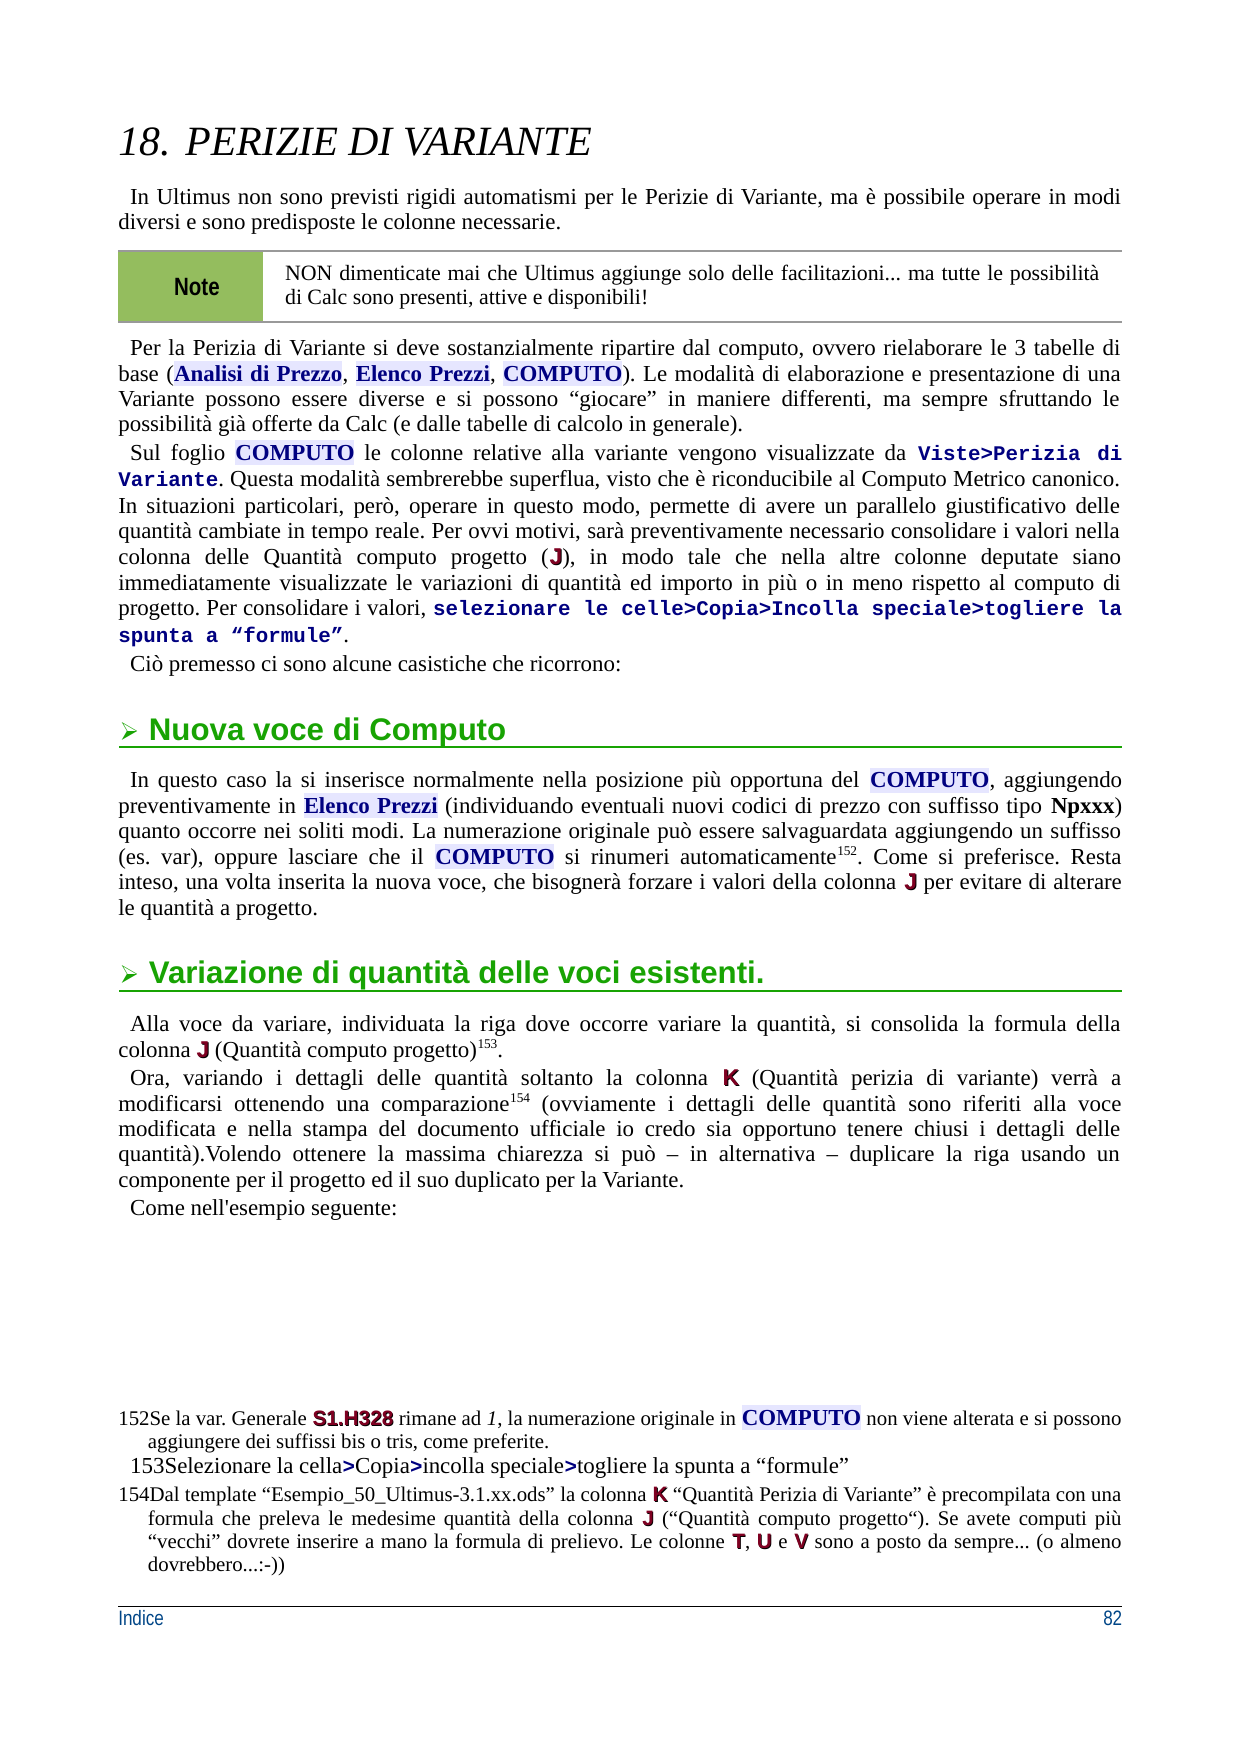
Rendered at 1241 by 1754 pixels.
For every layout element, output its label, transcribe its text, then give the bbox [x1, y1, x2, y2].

subtitle Nuova voce di Computo [119, 712, 1122, 746]
text Se la var. Generale S1.H328 rimane ad 1, la numerazione originale in COMPUTO non viene alterata e si possono aggiungere dei suffissi bis o tris, come preferite. [118, 1405, 1122, 1453]
text Ciò premesso ci sono alcune casistiche che ricorrono: [118, 651, 1122, 677]
text In Ultimus non sono previsti rigidi automatismi per le Perizie di Variante, ma è possibile operare in modi diversi e sono predisposte le colonne necessarie. [118, 184, 1122, 234]
text Sul foglio COMPUTO le colonne relative alla variante vengono visualizzate da Viste>Perizia di Variante. Questa modalità sembrerebbe superflua, visto che è riconducibile al Computo Metrico canonico. In situazioni particolari, però, operare in questo modo, permette di avere un parallelo giustificativo delle quantità cambiate in tempo reale. Per ovvi motivi, sarà preventivamente necessario consolidare i valori nella colonna delle Quantità computo progetto (J), in modo tale che nella altre colonne deputate siano immediatamente visualizzate le variazioni di quantità ed importo in più o in meno rispetto al computo di progetto. Per consolidare i valori, selezionare le celle>Copia>Incolla speciale>togliere la spunta a “formule”. [118, 440, 1122, 648]
subtitle Variazione di quantità delle voci esistenti. [119, 955, 1122, 990]
text Dal template “Esempio_50_Ultimus-3.1.xx.ods” la colonna K “Quantità Perizia di Variante” è precompilata con una formula che preleva le medesime quantità della colonna J (“Quantità computo progetto“). Se avete computi più “vecchi” dovrete inserire a mano la formula di prelievo. Le colonne T, U e V sono a posto da sempre... (o almeno dovrebbero...:-)) [118, 1483, 1122, 1576]
text Come nell'esempio seguente: [118, 1195, 1122, 1221]
text Per la Perizia di Variante si deve sostanzialmente ripartire dal computo, ovvero rielaborare le 3 tabelle di base (Analisi di Prezzo, Elenco Prezzi, COMPUTO). Le modalità di elaborazione e presentazione di una Variante possono essere diverse e si possono “giocare” in maniere differenti, ma sempre sfruttando le possibilità già offerte da Calc (e dalle tabelle di calcolo in generale). [118, 335, 1122, 437]
text Selezionare la cella>Copia>incolla speciale>togliere la spunta a “formule” [118, 1453, 1122, 1480]
table_header NON dimenticate mai che Ultimus aggiunge solo delle facilitazioni... ma tutte le possibilità di Calc sono presenti, attive e disponibili! [264, 252, 1122, 321]
text Alla voce da variare, individuata la riga dove occorre variare la quantità, si consolida la formula della colonna J (Quantità computo progetto). [118, 1011, 1122, 1062]
subtitle PERIZIE DI VARIANTE [118, 118, 1122, 164]
text Ora, variando i dettagli delle quantità soltanto la colonna K (Quantità perizia di variante) verrà a modificarsi ottenendo una comparazione (ovviamente i dettagli delle quantità sono riferiti alla voce modificata e nella stampa del documento ufficiale io credo sia opportuno tenere chiusi i dettagli delle quantità).Volendo ottenere la massima chiarezza si può – in alternativa – duplicare la riga usando un componente per il progetto ed il suo duplicato per la Variante. [118, 1065, 1122, 1192]
text In questo caso la si inserisce normalmente nella posizione più opportuna del COMPUTO, aggiungendo preventivamente in Elenco Prezzi (individuando eventuali nuovi codici di prezzo con suffisso tipo Npxxx) quanto occorre nei soliti modi. La numerazione originale può essere salvaguardata aggiungendo un suffisso (es. var), oppure lasciare che il COMPUTO si rinumeri automaticamente. Come si preferisce. Resta inteso, una volta inserita la nuova voce, che bisognerà forzare i valori della colonna J per evitare di alterare le quantità a progetto. [118, 767, 1122, 920]
table_header Note [118, 252, 263, 321]
